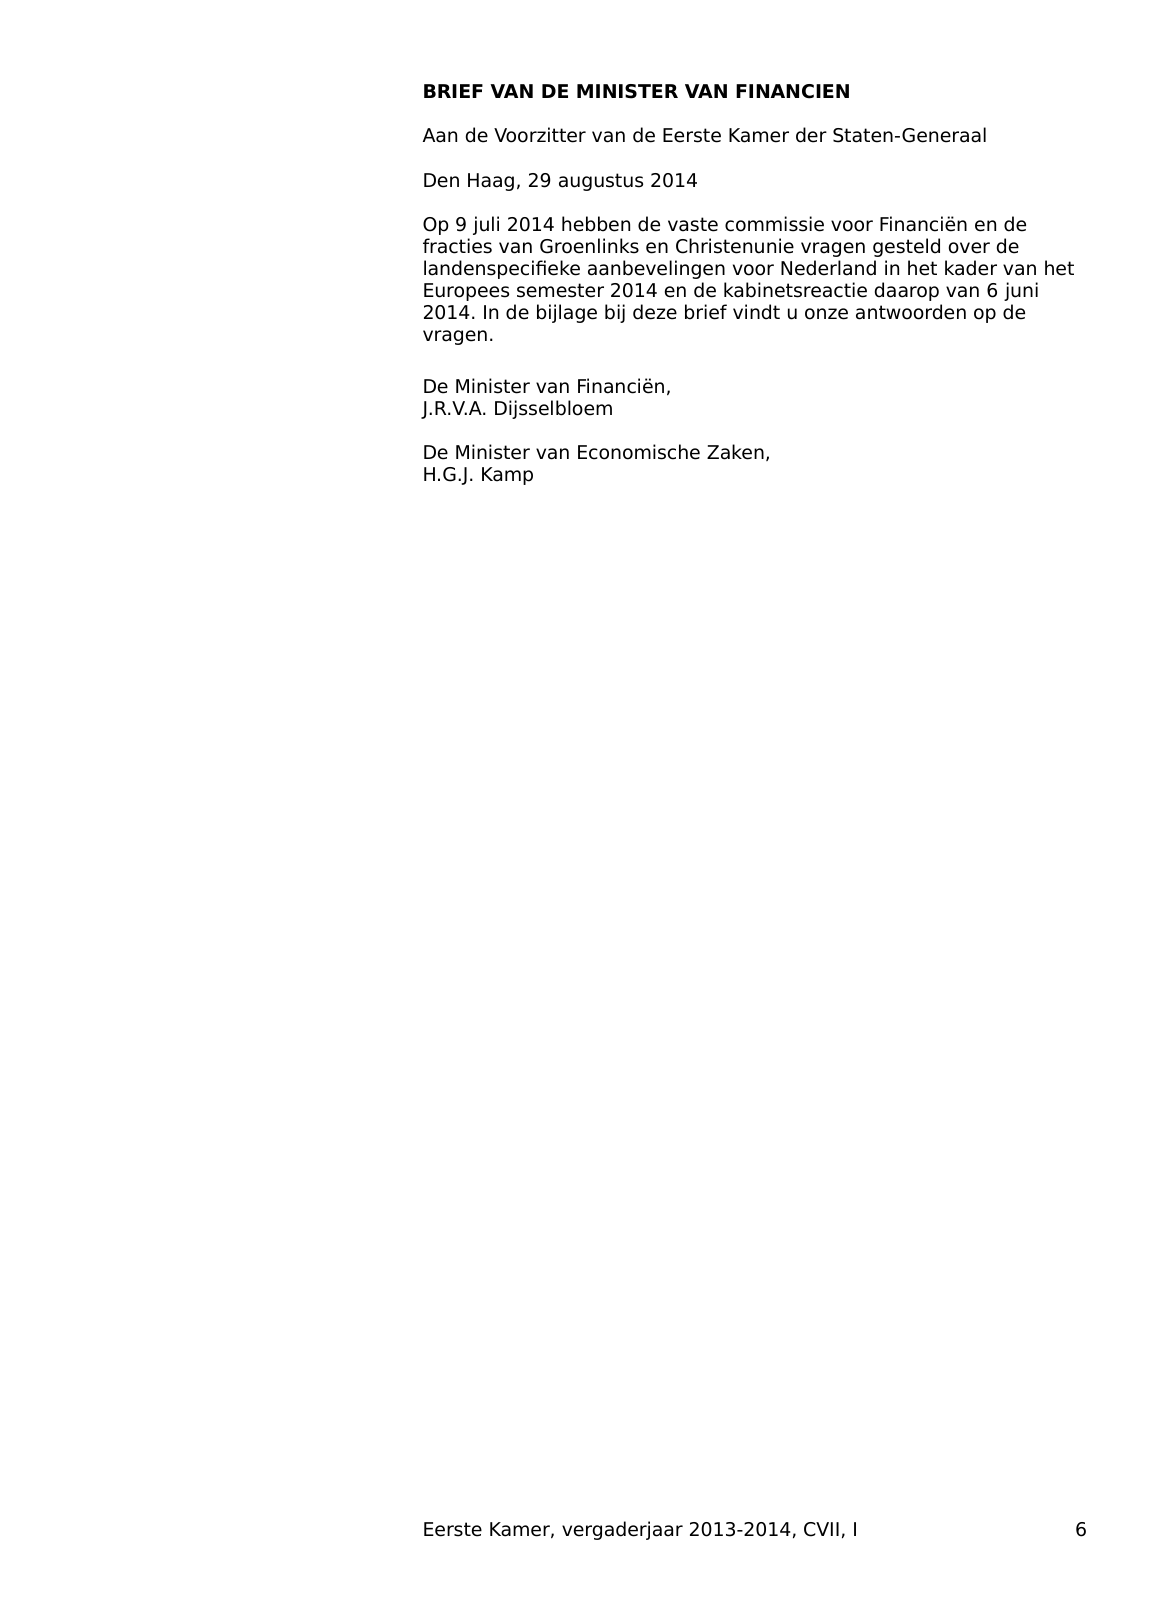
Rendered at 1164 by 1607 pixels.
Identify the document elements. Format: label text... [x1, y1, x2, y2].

text Aan de Voorzitter van de Eerste Kamer der Staten-Generaal [422, 125, 1087, 147]
text Op 9 juli 2014 hebben de vaste commissie voor Financiën en de fracties van Groenlinks en Christenunie vragen gesteld over de landenspecifieke aanbevelingen voor Nederland in het kader van het Europees semester 2014 en de kabinetsreactie daarop van 6 juni 2014. In de bijlage bij deze brief vindt u onze antwoorden op de vragen. [422, 214, 1087, 346]
text De Minister van Economische Zaken, H.G.J. Kamp [422, 442, 1087, 486]
text Den Haag, 29 augustus 2014 [422, 169, 1087, 192]
text De Minister van Financiën, J.R.V.A. Dijsselbloem [422, 376, 1087, 419]
subtitle BRIEF VAN DE MINISTER VAN FINANCIEN [422, 81, 1087, 103]
